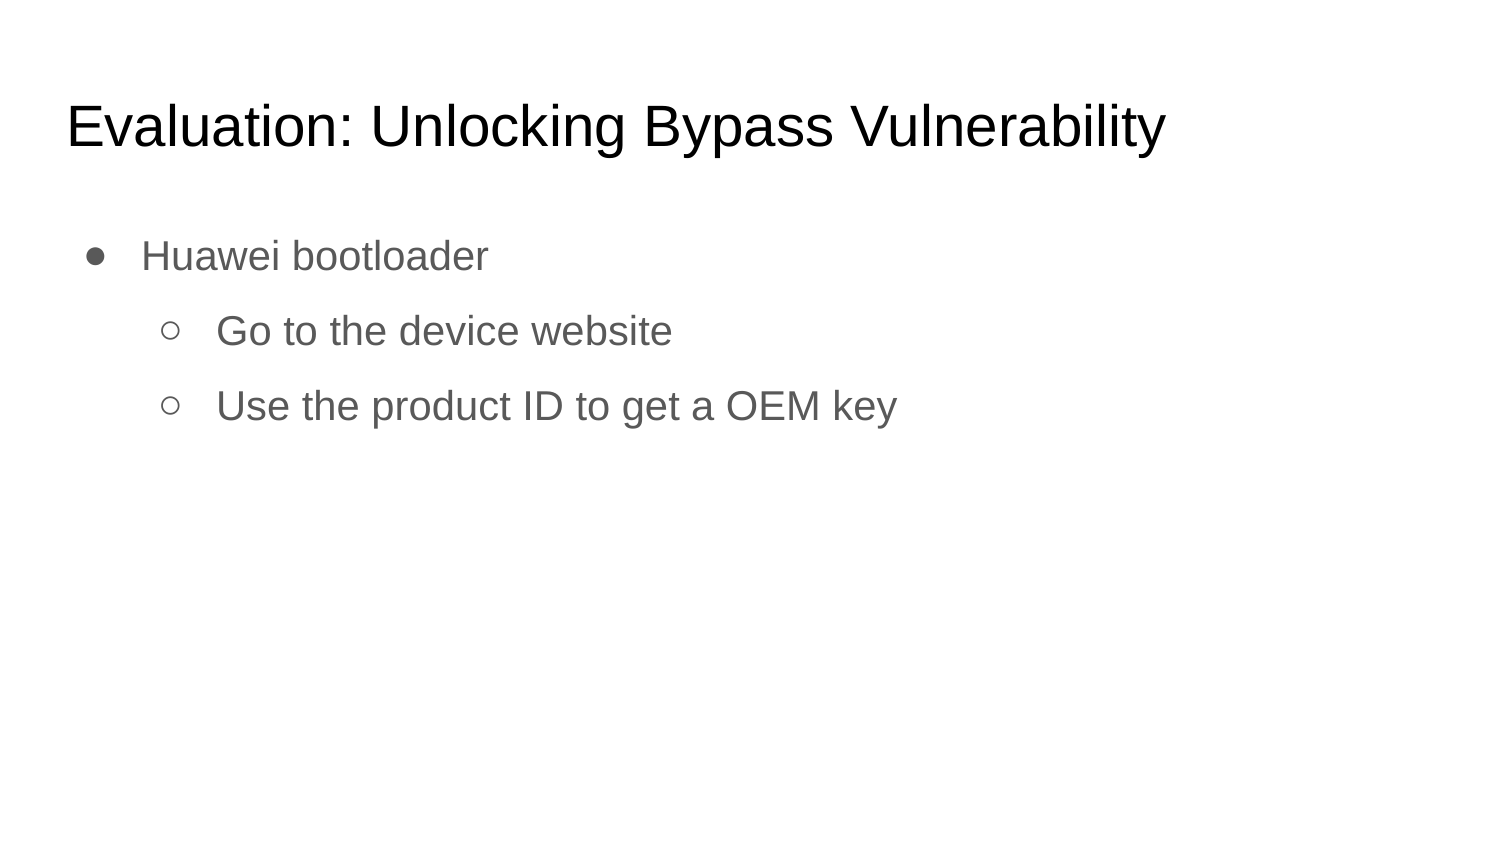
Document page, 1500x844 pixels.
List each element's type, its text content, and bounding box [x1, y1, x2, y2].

title Evaluation: Unlocking Bypass Vulnerability [51, 72, 1449, 167]
list Huawei bootloader Go to the device website Use the product ID to get a OEM key [51, 189, 1449, 750]
